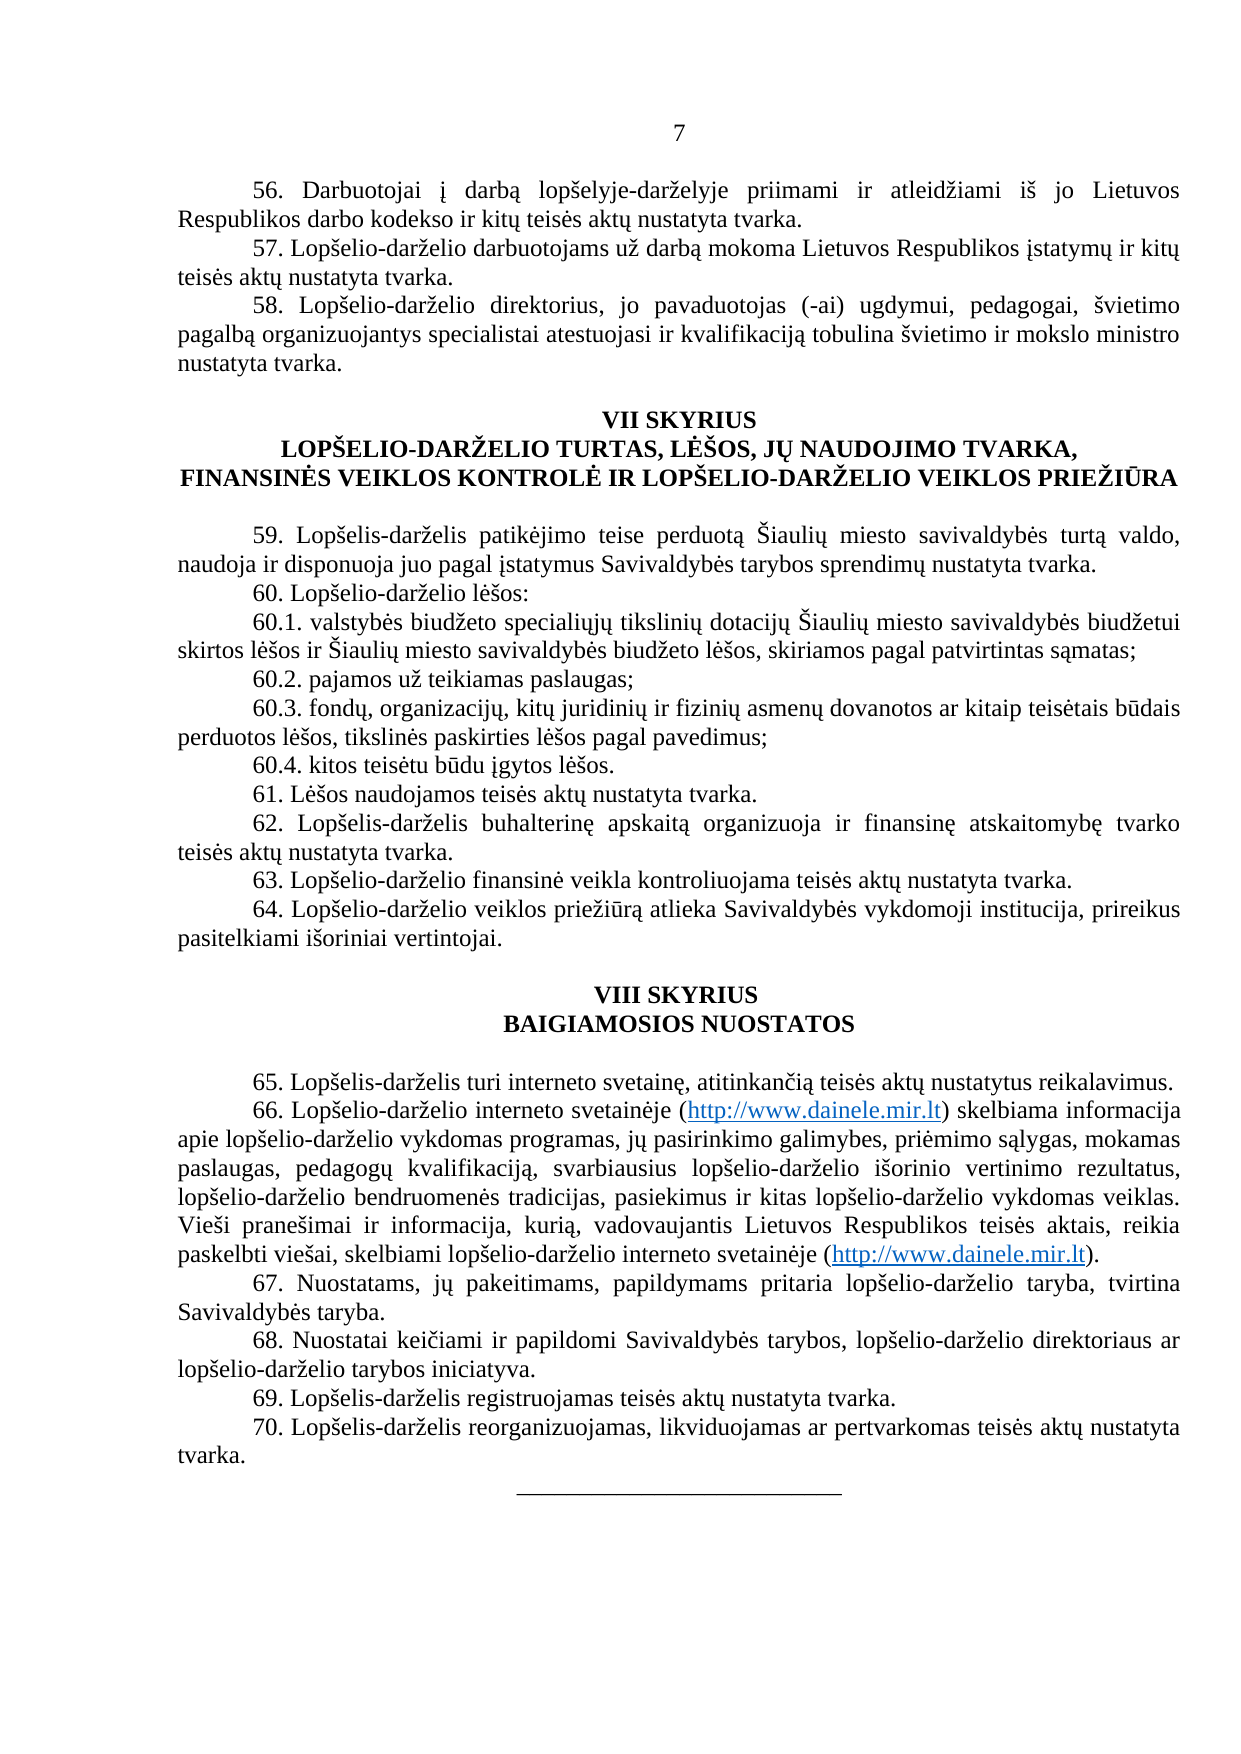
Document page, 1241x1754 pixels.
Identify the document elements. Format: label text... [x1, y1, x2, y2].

text 60.4. kitos teisėtu būdu įgytos lėšos. [177, 751, 1181, 779]
text FINANSINĖS VEIKLOS KONTROLĖ IR LOPŠELIO-DARŽELIO VEIKLOS PRIEŽIŪRA [177, 463, 1181, 492]
text 63. Lopšelio-darželio finansinė veikla kontroliuojama teisės aktų nustatyta tvarka. [177, 866, 1181, 894]
text 60.3. fondų, organizacijų, kitų juridinių ir fizinių asmenų dovanotos ar kitaip teisėtais būdais perduotos lėšos, tikslinės paskirties lėšos pagal pavedimus; [177, 693, 1181, 751]
text 62. Lopšelis-darželis buhalterinę apskaitą organizuoja ir finansinę atskaitomybę tvarko teisės aktų nustatyta tvarka. [177, 808, 1181, 866]
text 69. Lopšelis-darželis registruojamas teisės aktų nustatyta tvarka. [177, 1383, 1181, 1412]
text 66. Lopšelio-darželio interneto svetainėje (http://www.dainele.mir.lt) skelbiama informacija apie lopšelio-darželio vykdomas programas, jų pasirinkimo galimybes, priėmimo sąlygas, mokamas paslaugas, pedagogų kvalifikaciją, svarbiausius lopšelio-darželio išorinio vertinimo rezultatus, lopšelio-darželio bendruomenės tradicijas, pasiekimus ir kitas lopšelio-darželio vykdomas veiklas. Vieši pranešimai ir informacija, kurią, vadovaujantis Lietuvos Respublikos teisės aktais, reikia paskelbti viešai, skelbiami lopšelio-darželio interneto svetainėje (http://www.dainele.mir.lt). [177, 1096, 1181, 1268]
text 60.1. valstybės biudžeto specialiųjų tikslinių dotacijų Šiaulių miesto savivaldybės biudžetui skirtos lėšos ir Šiaulių miesto savivaldybės biudžeto lėšos, skiriamos pagal patvirtintas sąmatas; [177, 607, 1181, 664]
text 60. Lopšelio-darželio lėšos: [177, 578, 1181, 607]
text LOPŠELIO-DARŽELIO TURTAS, LĖŠOS, JŲ NAUDOJIMO TVARKA, [177, 434, 1181, 463]
text 70. Lopšelis-darželis reorganizuojamas, likviduojamas ar pertvarkomas teisės aktų nustatyta tvarka. [177, 1412, 1181, 1469]
text VII SKYRIUS [177, 406, 1181, 434]
text VIII SKYRIUS [177, 981, 1181, 1009]
text 57. Lopšelio-darželio darbuotojams už darbą mokoma Lietuvos Respublikos įstatymų ir kitų teisės aktų nustatyta tvarka. [177, 233, 1181, 291]
text 65. Lopšelis-darželis turi interneto svetainę, atitinkančią teisės aktų nustatytus reikalavimus. [177, 1067, 1181, 1096]
text __________________________ [177, 1469, 1181, 1498]
text BAIGIAMOSIOS NUOSTATOS [177, 1009, 1181, 1038]
text 61. Lėšos naudojamos teisės aktų nustatyta tvarka. [177, 779, 1181, 808]
text 58. Lopšelio-darželio direktorius, jo pavaduotojas (-ai) ugdymui, pedagogai, švietimo pagalbą organizuojantys specialistai atestuojasi ir kvalifikaciją tobulina švietimo ir mokslo ministro nustatyta tvarka. [177, 291, 1181, 377]
text 68. Nuostatai keičiami ir papildomi Savivaldybės tarybos, lopšelio-darželio direktoriaus ar lopšelio-darželio tarybos iniciatyva. [177, 1326, 1181, 1383]
text 56. Darbuotojai į darbą lopšelyje-darželyje priimami ir atleidžiami iš jo Lietuvos Respublikos darbo kodekso ir kitų teisės aktų nustatyta tvarka. [177, 176, 1181, 233]
text 64. Lopšelio-darželio veiklos priežiūrą atlieka Savivaldybės vykdomoji institucija, prireikus pasitelkiami išoriniai vertintojai. [177, 894, 1181, 952]
text 59. Lopšelis-darželis patikėjimo teise perduotą Šiaulių miesto savivaldybės turtą valdo, naudoja ir disponuoja juo pagal įstatymus Savivaldybės tarybos sprendimų nustatyta tvarka. [177, 521, 1181, 578]
text 60.2. pajamos už teikiamas paslaugas; [177, 664, 1181, 693]
text 67. Nuostatams, jų pakeitimams, papildymams pritaria lopšelio-darželio taryba, tvirtina Savivaldybės taryba. [177, 1268, 1181, 1326]
